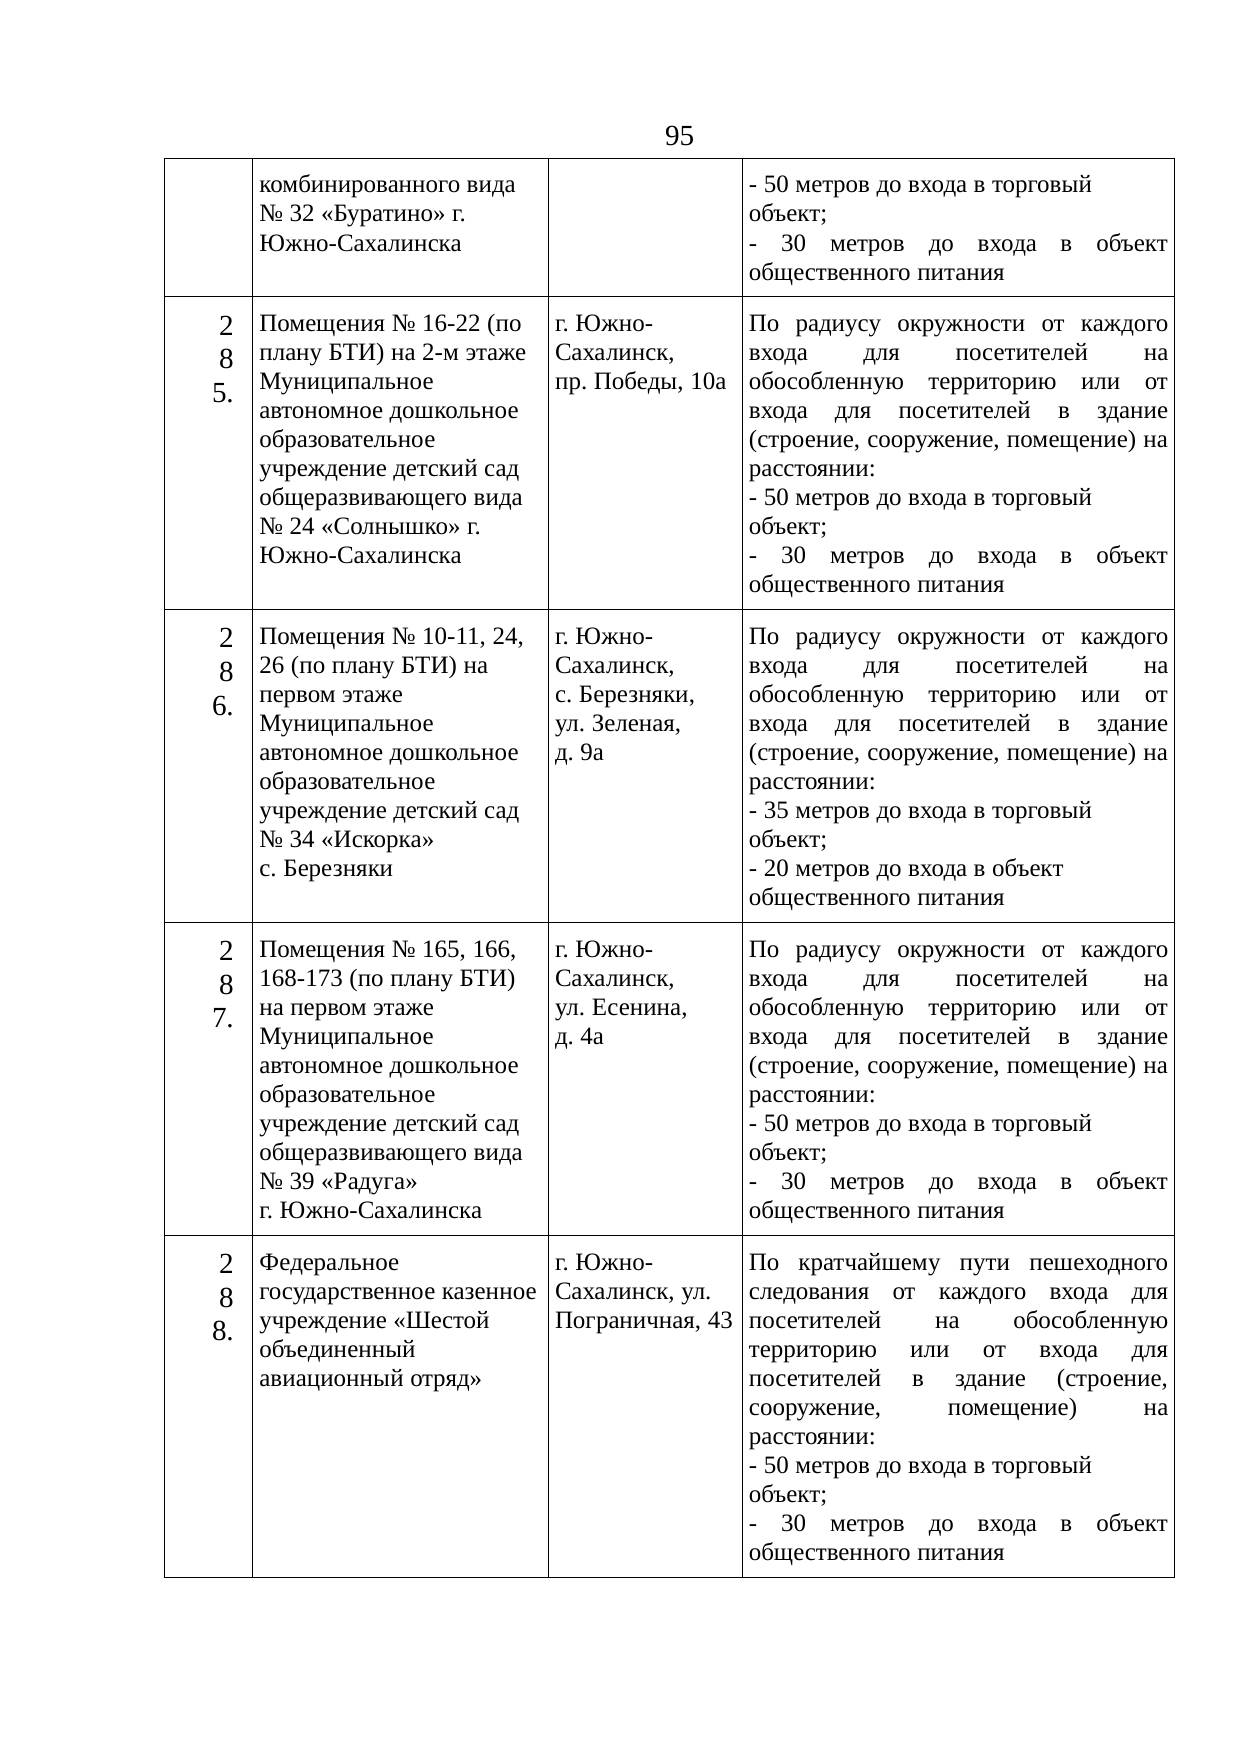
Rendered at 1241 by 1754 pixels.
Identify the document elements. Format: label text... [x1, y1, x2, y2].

table_cell [165, 1236, 252, 1577]
table_cell Помещения № 16-22 (по плану БТИ) на 2-м этаже Муниципальное автономное дошкольное образовательное учреждение детский сад общеразвивающего вида № 24 «Солнышко» г. Южно-Сахалинска [253, 297, 548, 609]
table_cell По кратчайшему пути пешеходного следования от каждого входа для посетителей на обособленную территорию или от входа для посетителей в здание (строение, сооружение, помещение) на расстоянии: - 50 метров до входа в торговый объект; - 30 метров до входа в объект общественного питания [743, 1236, 1174, 1577]
table_cell г. Южно-Сахалинск, ул. Пограничная, 43 [549, 1236, 742, 1577]
table_cell Помещения № 10-11, 24, 26 (по плану БТИ) на первом этаже Муниципальное автономное дошкольное образовательное учреждение детский сад № 34 «Искорка» с. Березняки [253, 610, 548, 922]
table_cell [165, 610, 252, 922]
table_cell [165, 923, 252, 1235]
table_cell По радиусу окружности от каждого входа для посетителей на обособленную территорию или от входа для посетителей в здание (строение, сооружение, помещение) на расстоянии: - 50 метров до входа в торговый объект; - 30 метров до входа в объект общественного питания [743, 923, 1174, 1235]
table_cell По радиусу окружности от каждого входа для посетителей на обособленную территорию или от входа для посетителей в здание (строение, сооружение, помещение) на расстоянии: - 35 метров до входа в торговый объект; - 20 метров до входа в объект общественного питания [743, 610, 1174, 922]
table_cell г. Южно-Сахалинск, с. Березняки, ул. Зеленая, д. 9а [549, 610, 742, 922]
table_cell [549, 159, 742, 296]
table_cell г. Южно-Сахалинск, ул. Есенина, д. 4а [549, 923, 742, 1235]
table_cell По радиусу окружности от каждого входа для посетителей на обособленную территорию или от входа для посетителей в здание (строение, сооружение, помещение) на расстоянии: - 50 метров до входа в торговый объект; - 30 метров до входа в объект общественного питания [743, 297, 1174, 609]
table_cell г. Южно-Сахалинск, пр. Победы, 10а [549, 297, 742, 609]
table_cell комбинированного вида № 32 «Буратино» г. Южно-Сахалинска [253, 159, 548, 296]
table_cell Помещения № 165, 166, 168-173 (по плану БТИ) на первом этаже Муниципальное автономное дошкольное образовательное учреждение детский сад общеразвивающего вида № 39 «Радуга» г. Южно-Сахалинска [253, 923, 548, 1235]
table_cell Федеральное государственное казенное учреждение «Шестой объединенный авиационный отряд» [253, 1236, 548, 1577]
table_cell [165, 297, 252, 609]
table_cell [165, 159, 252, 296]
table_cell - 50 метров до входа в торговый объект; - 30 метров до входа в объект общественного питания [743, 159, 1174, 296]
